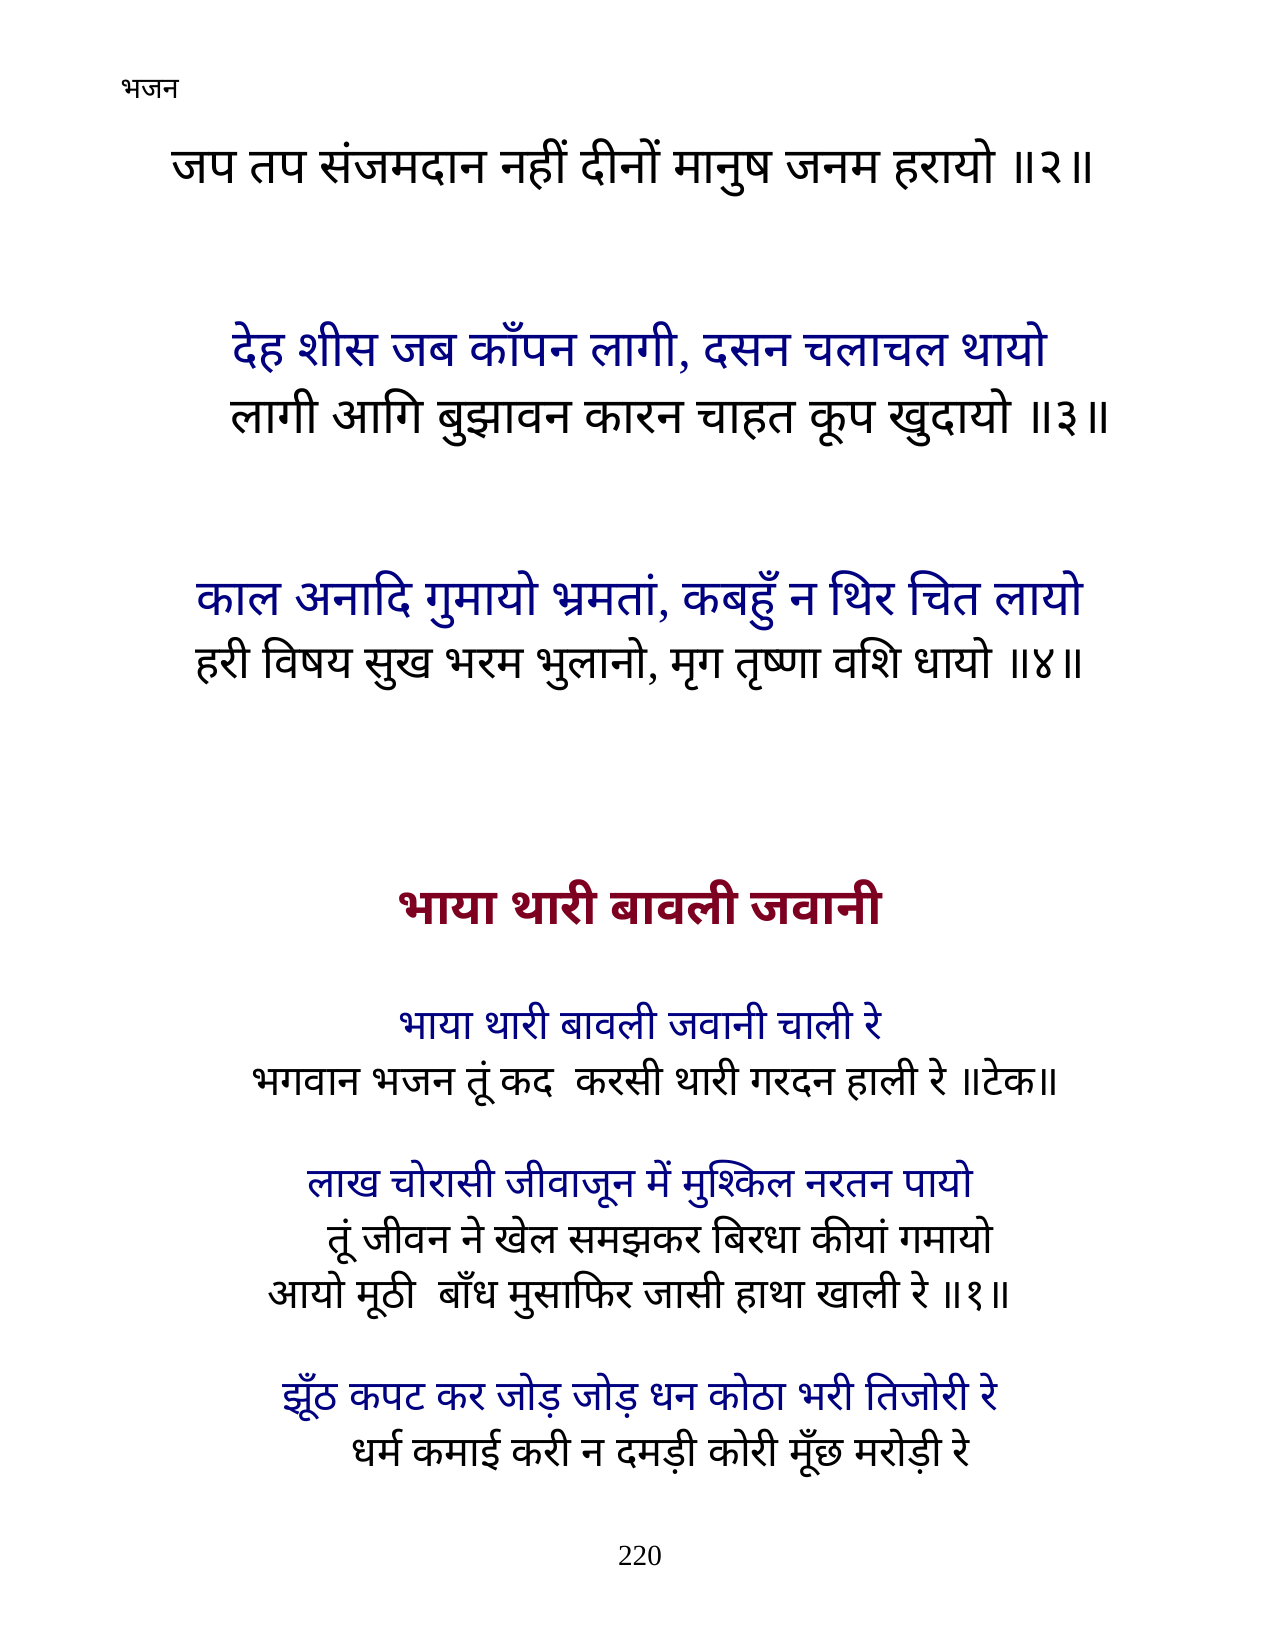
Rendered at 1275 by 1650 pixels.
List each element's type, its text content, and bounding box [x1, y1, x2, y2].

text देह शीस जब काँपन लागी, दसन चलाचल थायो [83, 319, 1196, 386]
text भाया थारी बावली जवानी चाली रे [83, 1002, 1196, 1056]
text लागी आगि बुझावन कारन चाहत कूप खुदायो ॥३॥ [83, 386, 1196, 453]
text तूं जीवन ने खेल समझकर बिरधा कीयां गमायो [83, 1215, 1196, 1271]
text धर्म कमाई करी न दमड़ी कोरी मूँछ मरोड़ी रे [83, 1427, 1196, 1483]
text काल अनादि गुमायो भ्रमतां, कबहुँ न थिर चित लायो [83, 568, 1196, 636]
text जप तप संजमदान नहीं दीनों मानुष जनम हरायो ॥२॥ [83, 139, 1196, 204]
text लाख चोरासी जीवाजून में मुश्किल नरतन पायो [83, 1160, 1196, 1215]
text भगवान भजन तूं कद करसी थारी गरदन हाली रे ॥टेक॥ [83, 1056, 1196, 1112]
text हरी विषय सुख भरम भुलानो, मृग तृष्णा वशि धायो ॥४॥ [83, 636, 1196, 697]
text भाया थारी बावली जवानी [83, 879, 1196, 944]
text झूँठ कपट कर जोड़ जोड़ धन कोठा भरी तिजोरी रे [83, 1373, 1196, 1427]
text आयो मूठी बाँध मुसाफिर जासी हाथा खाली रे ॥१॥ [83, 1271, 1196, 1325]
